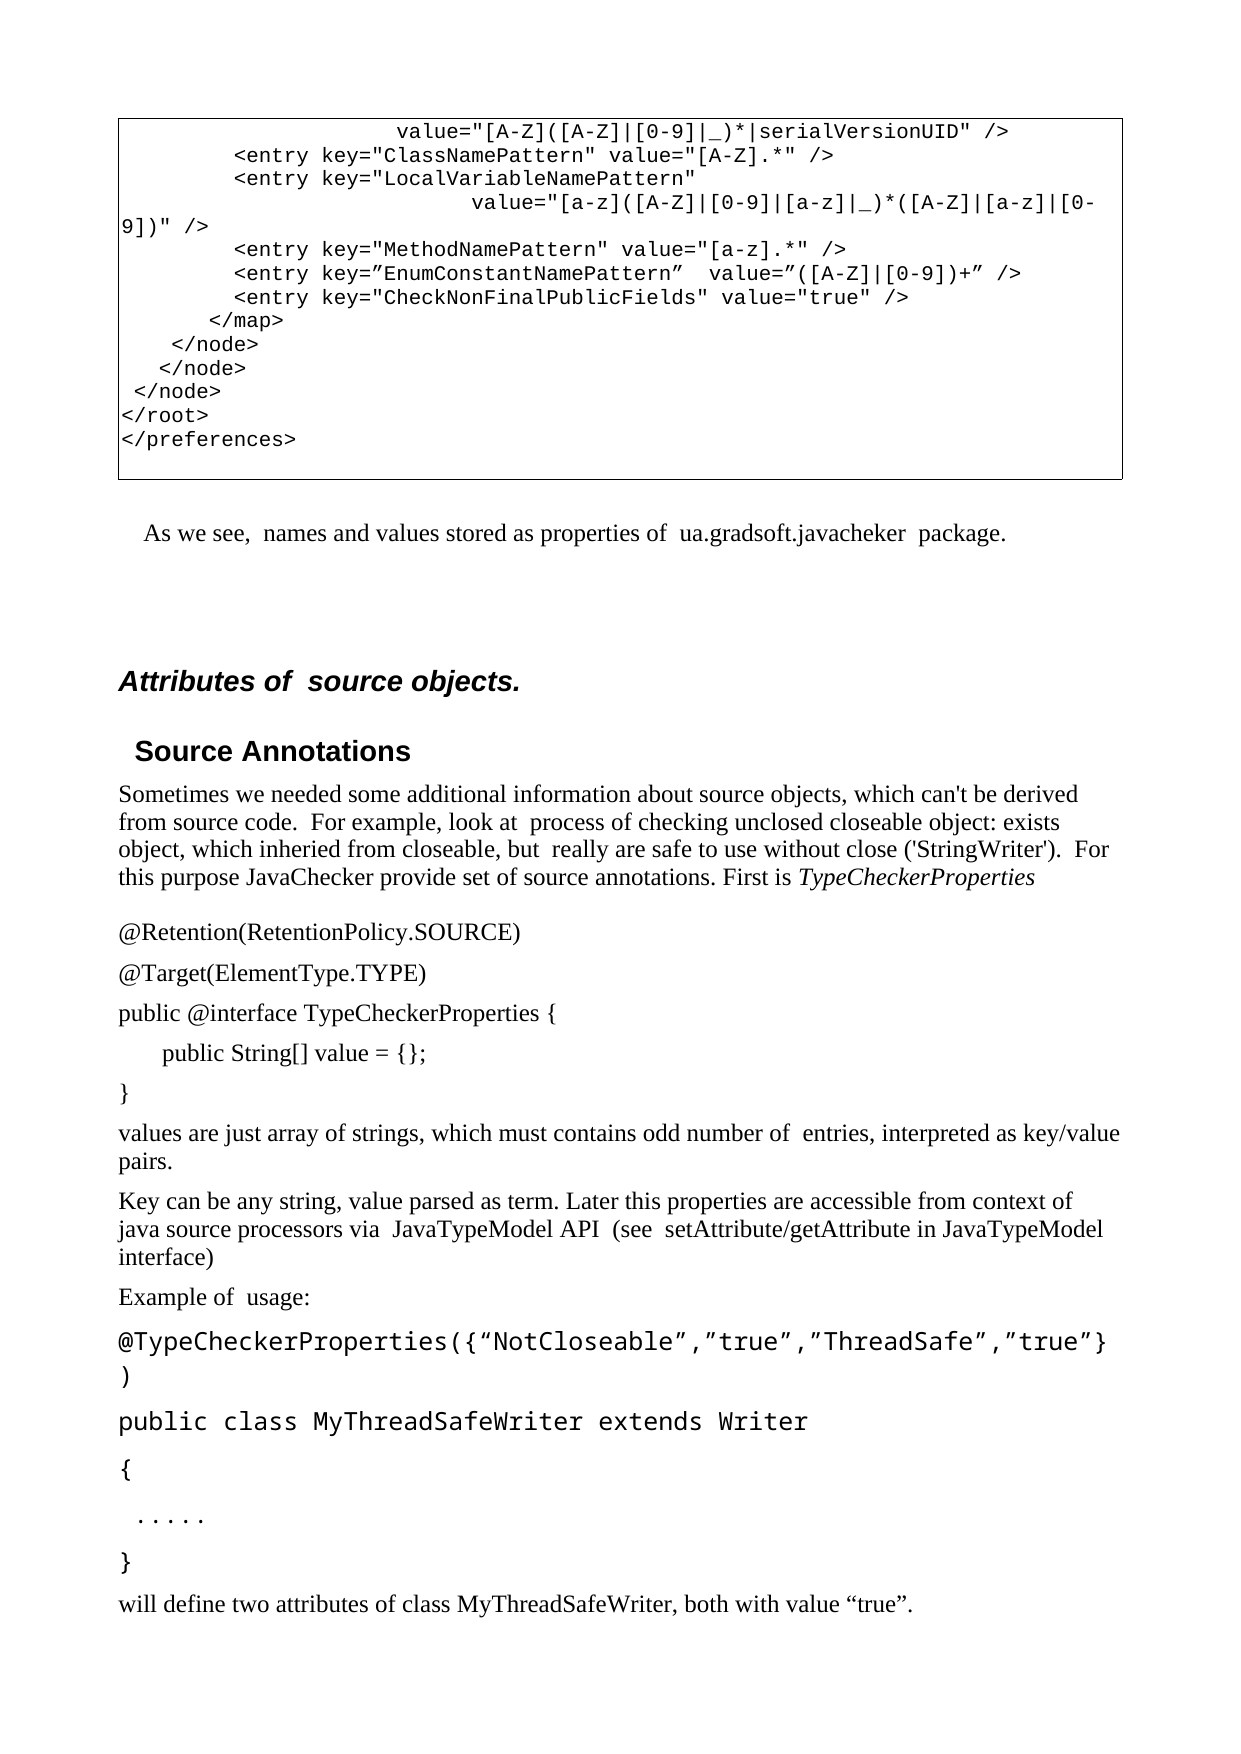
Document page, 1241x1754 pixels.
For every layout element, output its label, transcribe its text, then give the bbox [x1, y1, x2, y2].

text Sometimes we needed some additional information about source objects, which can't be derived from source code. For example, look at process of checking unclosed closeable object: exists object, which inheried from closeable, but really are safe to use without close ('StringWriter'). For this purpose JavaChecker provide set of source annotations. First is TypeCheckerProperties [118, 780, 1122, 891]
text </root> [119, 402, 1122, 426]
text } [118, 1543, 1122, 1578]
text Key can be any string, value parsed as term. Later this properties are accessible from context of java source processors via JavaTypeModel API (see setAttribute/getAttribute in JavaTypeModel interface) [118, 1187, 1122, 1271]
text </preferences> [119, 426, 1122, 452]
text <entry key="MethodNamePattern" value="[a-z].*" /> [119, 236, 1122, 260]
text values are just array of strings, which must contains odd number of entries, interpreted as key/value pairs. [118, 1119, 1122, 1175]
subtitle Source Annotations [118, 735, 1122, 767]
text public String[] value = {}; [118, 1039, 1122, 1067]
text public class MyThreadSafeWriter extends Writer [118, 1404, 1122, 1438]
text } [118, 1079, 1122, 1107]
text <entry key="LocalVariableNamePattern" [119, 165, 1122, 189]
text will define two attributes of class MyThreadSafeWriter, both with value “true”. [118, 1590, 1122, 1618]
text <entry key="ClassNamePattern" value="[A-Z].*" /> [119, 142, 1122, 165]
text @TypeCheckerProperties({“NotCloseable”,”true”,”ThreadSafe”,”true”}) [118, 1323, 1122, 1391]
text </node> [119, 354, 1122, 378]
text </node> [119, 331, 1122, 354]
subtitle Attributes of source objects. [118, 665, 1122, 697]
text <entry key="CheckNonFinalPublicFields" value="true" /> [119, 284, 1122, 307]
text As we see, names and values stored as properties of ua.gradsoft.javacheker package. [118, 519, 1122, 547]
text </node> [119, 378, 1122, 402]
text </map> [119, 307, 1122, 331]
text @Target(ElementType.TYPE) [118, 959, 1122, 986]
text value="[A-Z]([A-Z]|[0-9]|_)*|serialVersionUID" /> [119, 119, 1122, 142]
text { [118, 1450, 1122, 1484]
text <entry key=”EnumConstantNamePattern” value=”([A-Z]|[0-9])+” /> [119, 260, 1122, 284]
text Example of usage: [118, 1283, 1122, 1311]
text value="[a-z]([A-Z]|[0-9]|[a-z]|_)*([A-Z]|[a-z]|[0-9])" /> [119, 189, 1122, 236]
text @Retention(RetentionPolicy.SOURCE) [118, 918, 1122, 946]
text ..... [118, 1497, 1122, 1531]
text public @interface TypeCheckerProperties { [118, 999, 1122, 1027]
